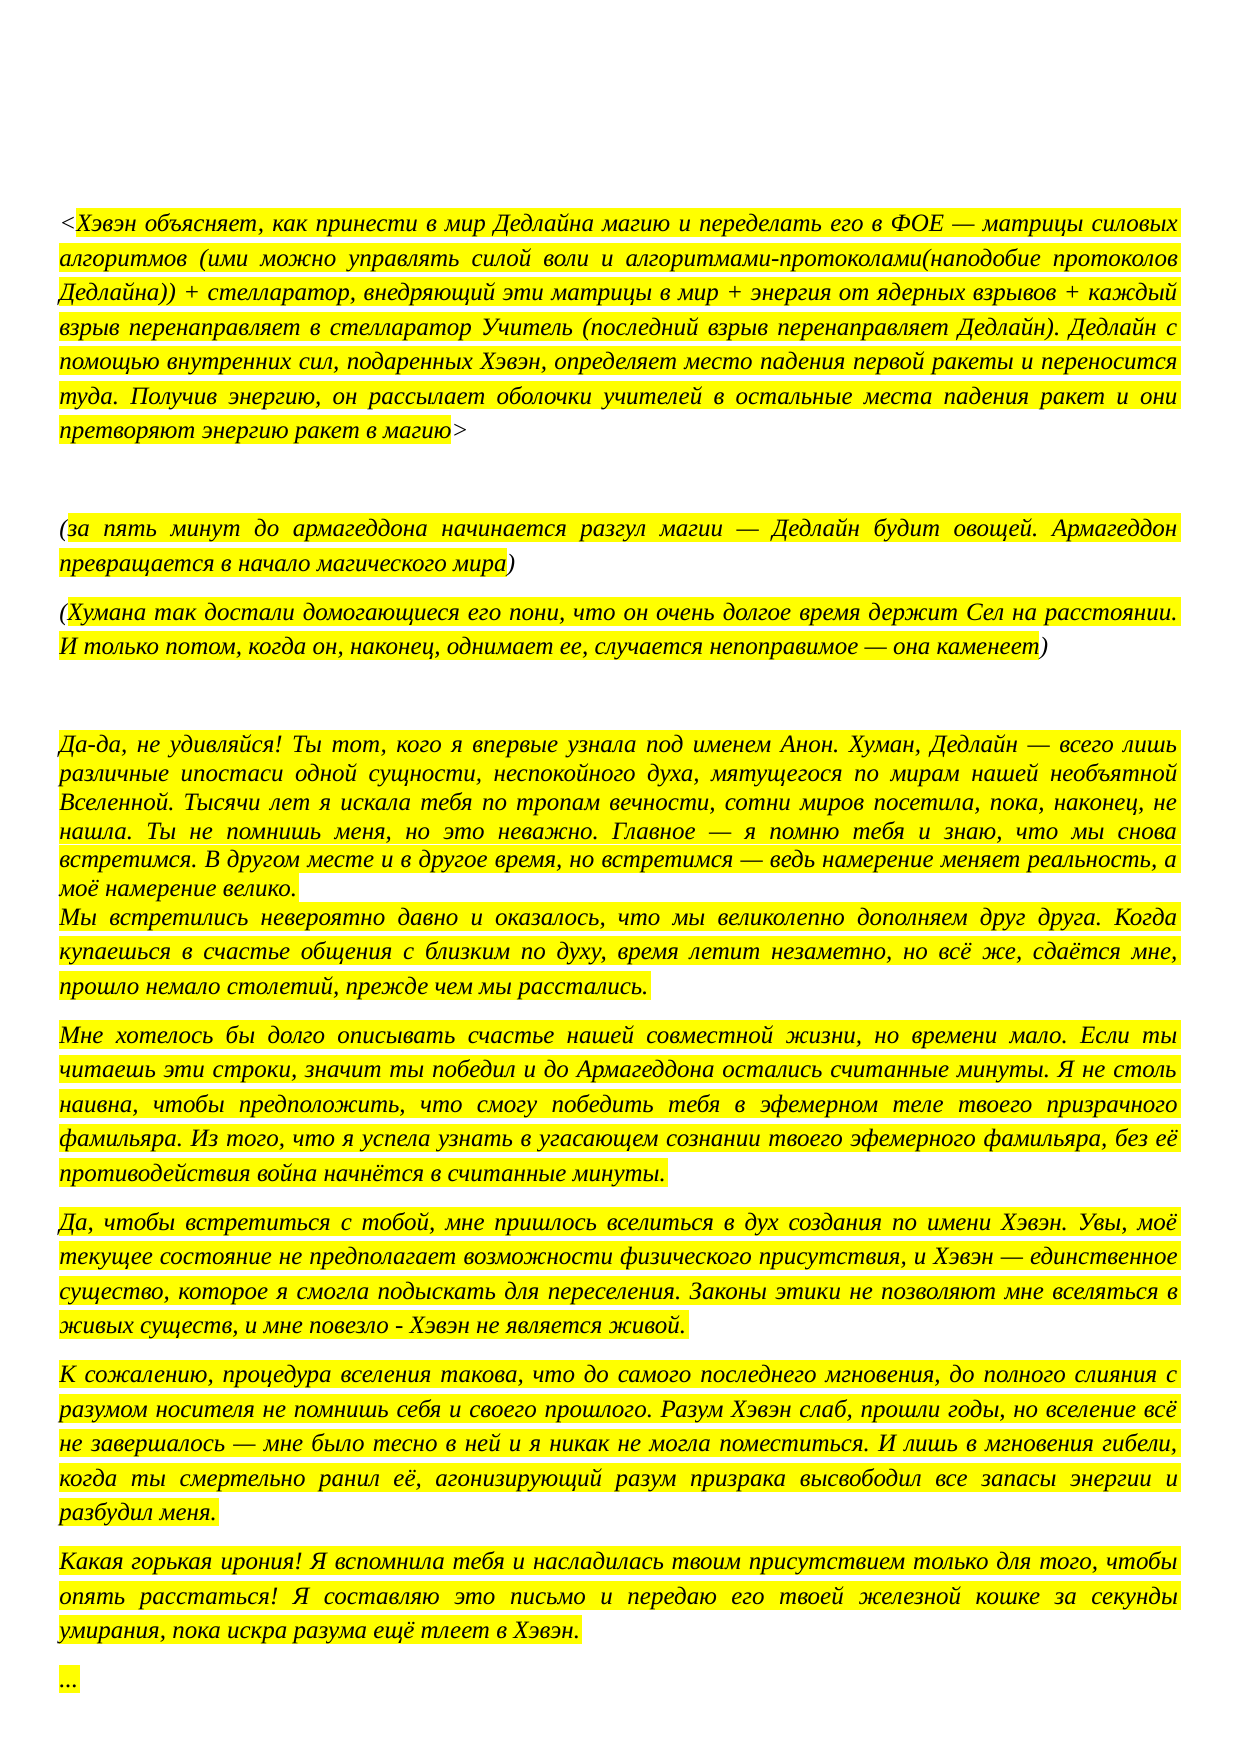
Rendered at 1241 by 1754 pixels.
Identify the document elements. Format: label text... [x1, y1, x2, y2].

text <Хэвэн объясняет, как принести в мир Дедлайна магию и переделать его в ФОЕ — матрицы силовых алгоритмов (ими можно управлять силой воли и алгоритмами-протоколами(наподобие протоколов Дедлайна)) + стелларатор, внедряющий эти матрицы в мир + энергия от ядерных взрывов + каждый взрыв перенаправляет в стелларатор Учитель (последний взрыв перенаправляет Дедлайн). Дедлайн с помощью внутренних сил, подаренных Хэвэн, определяет место падения первой ракеты и переносится туда. Получив энергию, он рассылает оболочки учителей в остальные места падения ракет и они претворяют энергию ракет в магию> [59, 208, 1181, 444]
text Да-да, не удивляйся! Ты тот, кого я впервые узнала под именем Анон. Хуман, Дедлайн — всего лишь различные ипостаси одной сущности, неспокойного духа, мятущегося по мирам нашей необъятной Вселенной. Тысячи лет я искала тебя по тропам вечности, сотни миров посетила, пока, наконец, не нашла. Ты не помнишь меня, но это неважно. Главное — я помню тебя и знаю, что мы снова встретимся. В другом месте и в другое время, но встретимся — ведь намерение меняет реальность, а моё намерение велико. [59, 729, 1181, 902]
text Мне хотелось бы долго описывать счастье нашей совместной жизни, но времени мало. Если ты читаешь эти строки, значит ты победил и до Армагеддона остались считанные минуты. Я не столь наивна, чтобы предположить, что смогу победить тебя в эфемерном теле твоего призрачного фамильяра. Из того, что я успела узнать в угасающем сознании твоего эфемерного фамильяра, без её противодействия война начнётся в считанные минуты. [59, 1020, 1181, 1187]
text (за пять минут до армагеддона начинается разгул магии — Дедлайн будит овощей. Армагеддон превращается в начало магического мира) [59, 513, 1181, 577]
text Да, чтобы встретиться с тобой, мне пришлось вселиться в дух создания по имени Хэвэн. Увы, моё текущее состояние не предполагает возможности физического присутствия, и Хэвэн — единственное существо, которое я смогла подыскать для переселения. Законы этики не позволяют мне вселяться в живых существ, и мне повезло - Хэвэн не является живой. [59, 1207, 1181, 1339]
text ... [59, 1664, 1181, 1693]
text Мы встретились невероятно давно и оказалось, что мы великолепно дополняем друг друга. Когда купаешься в счастье общения с близким по духу, время летит незаметно, но всё же, сдаётся мне, прошло немало столетий, прежде чем мы расстались. [59, 902, 1181, 1000]
text (Хумана так достали домогающиеся его пони, что он очень долгое время держит Сел на расстоянии. И только потом, когда он, наконец, однимает ее, случается непоправимое — она каменеет) [59, 597, 1181, 660]
text К сожалению, процедура вселения такова, что до самого последнего мгновения, до полного слияния с разумом носителя не помнишь себя и своего прошлого. Разум Хэвэн слаб, прошли годы, но вселение всё не завершалось — мне было тесно в ней и я никак не могла поместиться. И лишь в мгновения гибели, когда ты смертельно ранил её, агонизирующий разум призрака высвободил все запасы энергии и разбудил меня. [59, 1359, 1181, 1526]
text Какая горькая ирония! Я вспомнила тебя и насладилась твоим присутствием только для того, чтобы опять расстаться! Я составляю это письмо и передаю его твоей железной кошке за секунды умирания, пока искра разума ещё тлеет в Хэвэн. [59, 1546, 1181, 1644]
